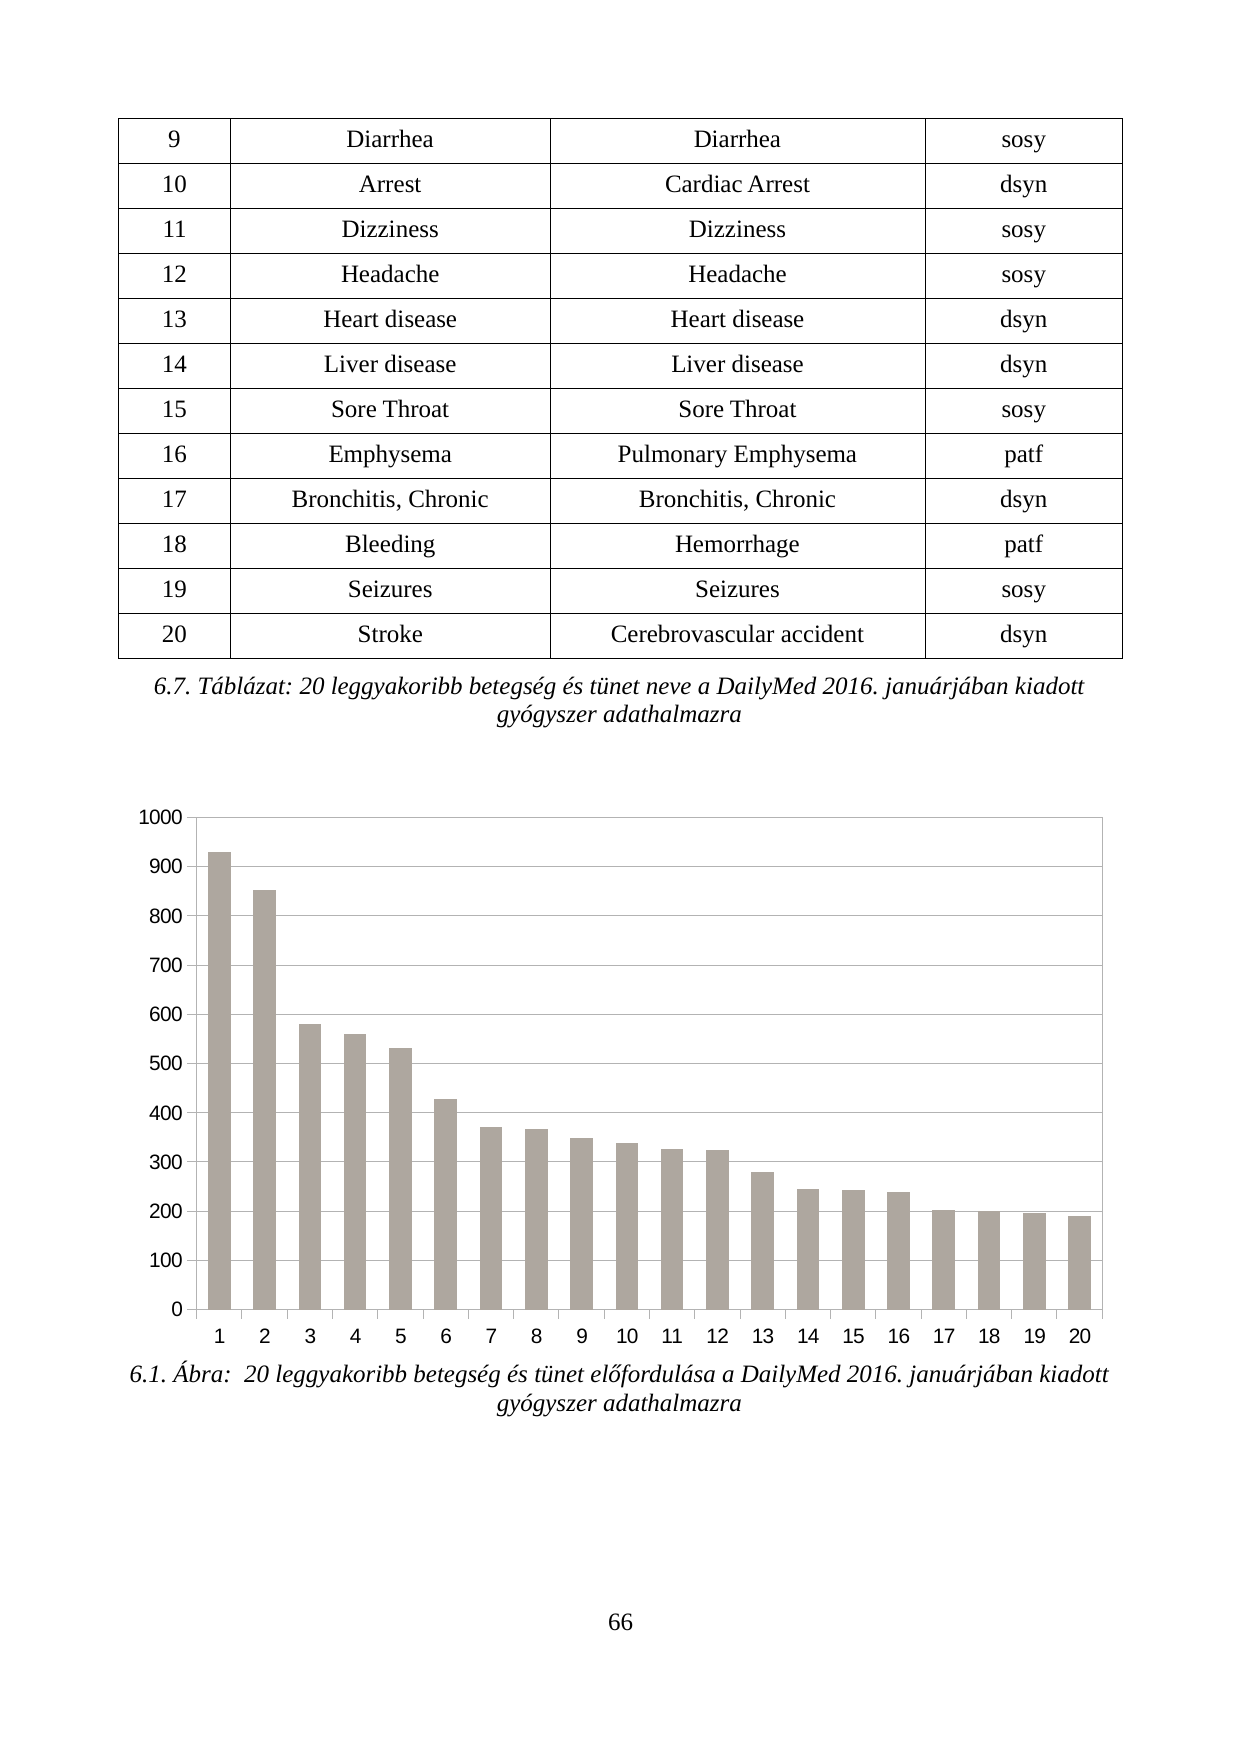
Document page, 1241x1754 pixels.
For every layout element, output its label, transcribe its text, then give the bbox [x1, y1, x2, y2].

table_cell Sore Throat [551, 389, 925, 433]
table_cell Sore Throat [231, 389, 550, 433]
table_cell dsyn [926, 479, 1122, 523]
table_cell sosy [926, 209, 1122, 253]
table_cell 17 [119, 479, 230, 523]
table_cell dsyn [926, 164, 1122, 208]
table_cell patf [926, 434, 1122, 478]
table_cell Hemorrhage [551, 524, 925, 568]
table_cell Arrest [231, 164, 550, 208]
table_cell Bleeding [231, 524, 550, 568]
table_cell Cerebrovascular accident [551, 614, 925, 658]
table_cell dsyn [926, 299, 1122, 343]
table_cell 11 [119, 209, 230, 253]
table_cell 9 [119, 119, 230, 163]
table_cell sosy [926, 119, 1122, 163]
table_cell Stroke [231, 614, 550, 658]
table_cell 19 [119, 569, 230, 613]
table_cell 12 [119, 254, 230, 298]
table_cell Headache [231, 254, 550, 298]
table_cell Cardiac Arrest [551, 164, 925, 208]
table_cell 20 [119, 614, 230, 658]
table_cell Seizures [551, 569, 925, 613]
table_cell sosy [926, 569, 1122, 613]
table_cell 10 [119, 164, 230, 208]
table_cell sosy [926, 254, 1122, 298]
table_cell Emphysema [231, 434, 550, 478]
table_cell sosy [926, 389, 1122, 433]
table_cell Liver disease [231, 344, 550, 388]
table_cell Diarrhea [231, 119, 550, 163]
text 6.1. Ábra: 20 leggyakoribb betegség és tünet előfordulása a DailyMed 2016. januárjában kiadott gyógyszer adathalmazra [118, 794, 1122, 1417]
table_cell Heart disease [231, 299, 550, 343]
table_cell Bronchitis, Chronic [551, 479, 925, 523]
text 6.7. Táblázat: 20 leggyakoribb betegség és tünet neve a DailyMed 2016. januárjában kiadott gyógyszer adathalmazra [118, 671, 1122, 728]
table_cell Dizziness [551, 209, 925, 253]
table_cell 14 [119, 344, 230, 388]
table_cell Pulmonary Emphysema [551, 434, 925, 478]
table_cell Heart disease [551, 299, 925, 343]
table_cell Dizziness [231, 209, 550, 253]
table_cell dsyn [926, 344, 1122, 388]
table_cell 15 [119, 389, 230, 433]
table_cell Bronchitis, Chronic [231, 479, 550, 523]
table_cell 16 [119, 434, 230, 478]
table_cell Seizures [231, 569, 550, 613]
table_cell Headache [551, 254, 925, 298]
table_cell dsyn [926, 614, 1122, 658]
table_cell patf [926, 524, 1122, 568]
table_cell 13 [119, 299, 230, 343]
table_cell 18 [119, 524, 230, 568]
table_cell Liver disease [551, 344, 925, 388]
table_cell Diarrhea [551, 119, 925, 163]
